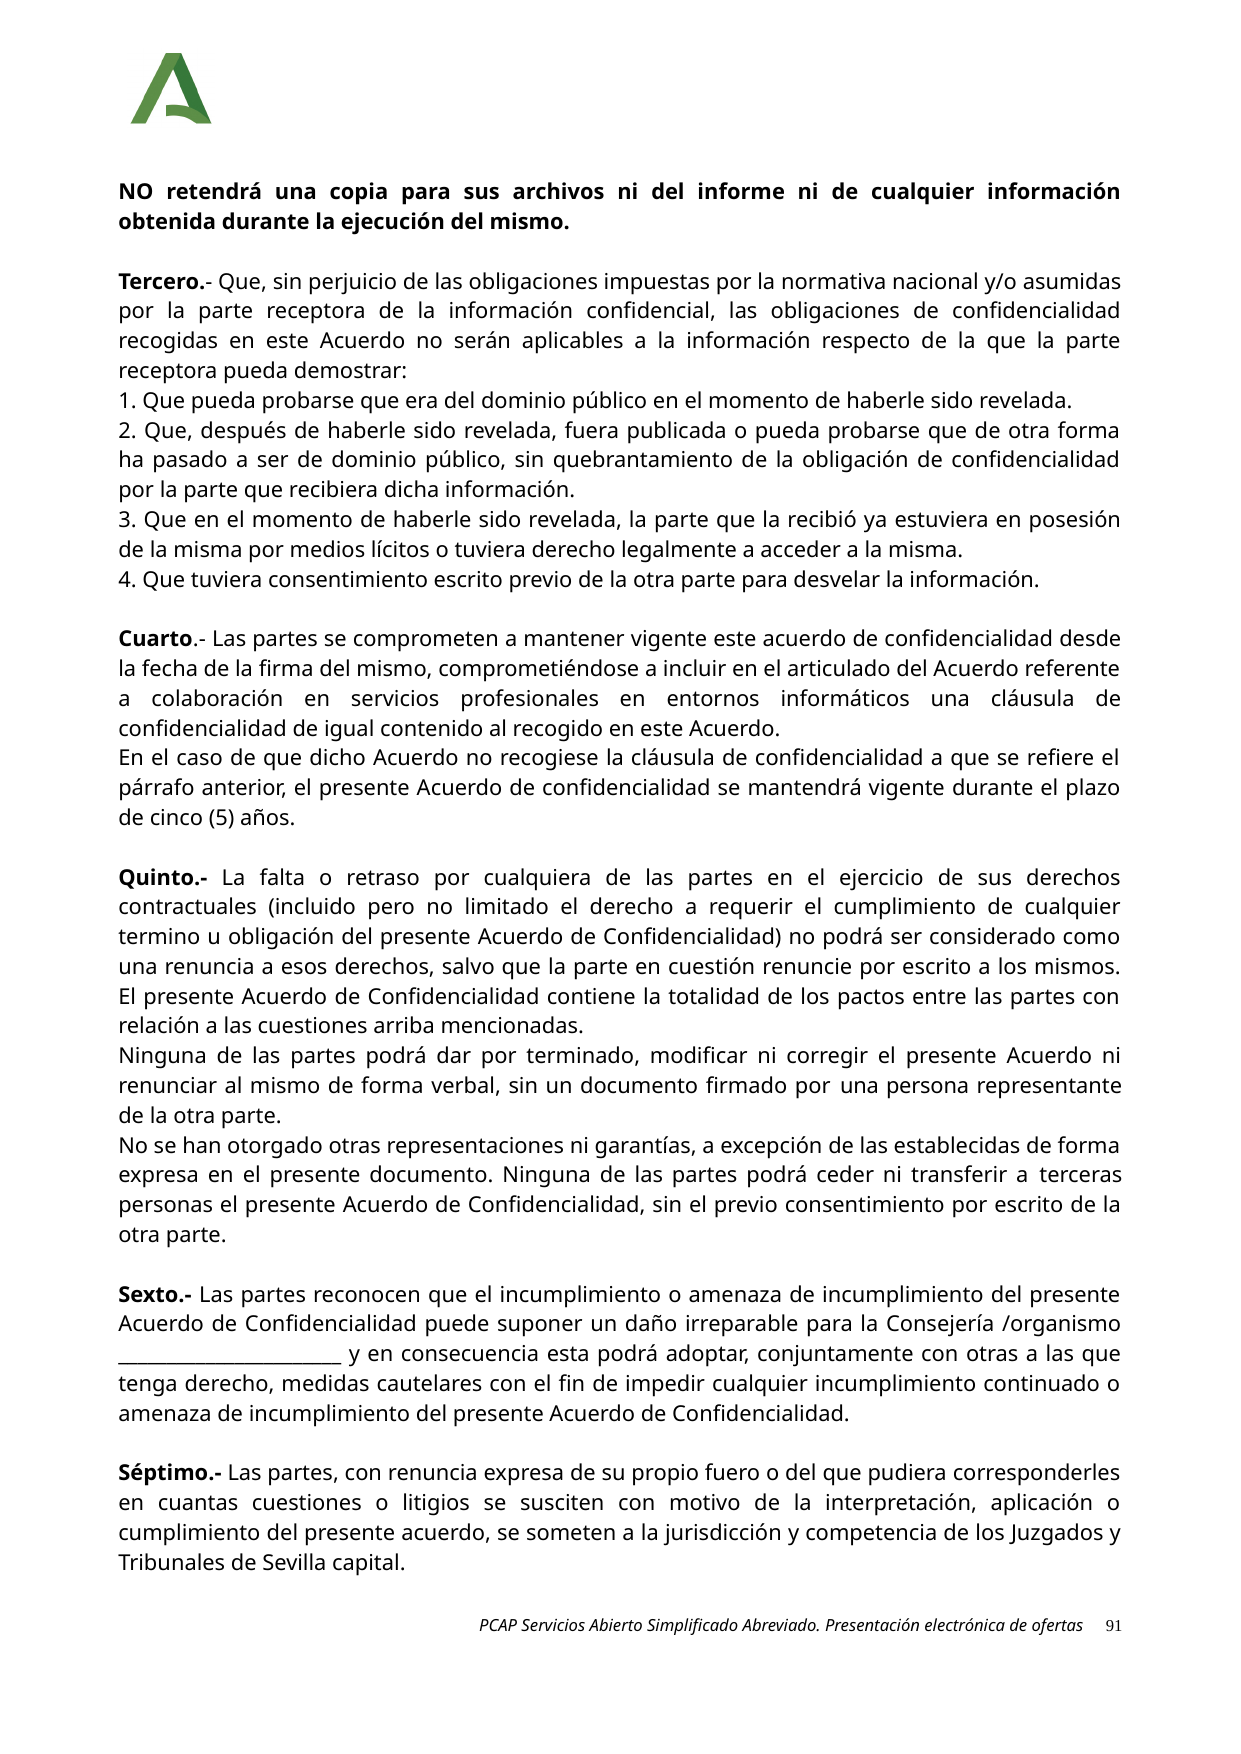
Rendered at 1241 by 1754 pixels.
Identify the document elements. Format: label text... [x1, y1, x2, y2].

text NO retendrá una copia para sus archivos ni del informe ni de cualquier información obtenida durante la ejecución del mismo. [118, 176, 1122, 236]
text En el caso de que dicho Acuerdo no recogiese la cláusula de confidencialidad a que se refiere el párrafo anterior, el presente Acuerdo de confidencialidad se mantendrá vigente durante el plazo de cinco (5) años. [118, 742, 1122, 832]
text 4. Que tuviera consentimiento escrito previo de la otra parte para desvelar la información. [118, 564, 1122, 593]
text No se han otorgado otras representaciones ni garantías, a excepción de las establecidas de forma expresa en el presente documento. Ninguna de las partes podrá ceder ni transferir a terceras personas el presente Acuerdo de Confidencialidad, sin el previo consentimiento por escrito de la otra parte. [118, 1130, 1122, 1249]
text Quinto.- La falta o retraso por cualquiera de las partes en el ejercicio de sus derechos contractuales (incluido pero no limitado el derecho a requerir el cumplimiento de cualquier termino u obligación del presente Acuerdo de Confidencialidad) no podrá ser considerado como una renuncia a esos derechos, salvo que la parte en cuestión renuncie por escrito a los mismos. El presente Acuerdo de Confidencialidad contiene la totalidad de los pactos entre las partes con relación a las cuestiones arriba mencionadas. [118, 862, 1122, 1040]
text Tercero.- Que, sin perjuicio de las obligaciones impuestas por la normativa nacional y/o asumidas por la parte receptora de la información confidencial, las obligaciones de confidencialidad recogidas en este Acuerdo no serán aplicables a la información respecto de la que la parte receptora pueda demostrar: [118, 266, 1122, 385]
picture [127, 48, 216, 128]
text 2. Que, después de haberle sido revelada, fuera publicada o pueda probarse que de otra forma ha pasado a ser de dominio público, sin quebrantamiento de la obligación de confidencialidad por la parte que recibiera dicha información. [118, 415, 1122, 504]
text Séptimo.- Las partes, con renuncia expresa de su propio fuero o del que pudiera corresponderles en cuantas cuestiones o litigios se susciten con motivo de la interpretación, aplicación o cumplimiento del presente acuerdo, se someten a la jurisdicción y competencia de los Juzgados y Tribunales de Sevilla capital. [118, 1457, 1122, 1577]
text Ninguna de las partes podrá dar por terminado, modificar ni corregir el presente Acuerdo ni renunciar al mismo de forma verbal, sin un documento firmado por una persona representante de la otra parte. [118, 1040, 1122, 1130]
text Cuarto.- Las partes se comprometen a mantener vigente este acuerdo de confidencialidad desde la fecha de la firma del mismo, comprometiéndose a incluir en el articulado del Acuerdo referente a colaboración en servicios profesionales en entornos informáticos una cláusula de confidencialidad de igual contenido al recogido en este Acuerdo. [118, 623, 1122, 742]
text Sexto.- Las partes reconocen que el incumplimiento o amenaza de incumplimiento del presente Acuerdo de Confidencialidad puede suponer un daño irreparable para la Consejería /organismo _______________________ y en consecuencia esta podrá adoptar, conjuntamente con otras a las que tenga derecho, medidas cautelares con el fin de impedir cualquier incumplimiento continuado o amenaza de incumplimiento del presente Acuerdo de Confidencialidad. [118, 1279, 1122, 1428]
text 1. Que pueda probarse que era del dominio público en el momento de haberle sido revelada. [118, 385, 1122, 415]
text 3. Que en el momento de haberle sido revelada, la parte que la recibió ya estuviera en posesión de la misma por medios lícitos o tuviera derecho legalmente a acceder a la misma. [118, 504, 1122, 564]
